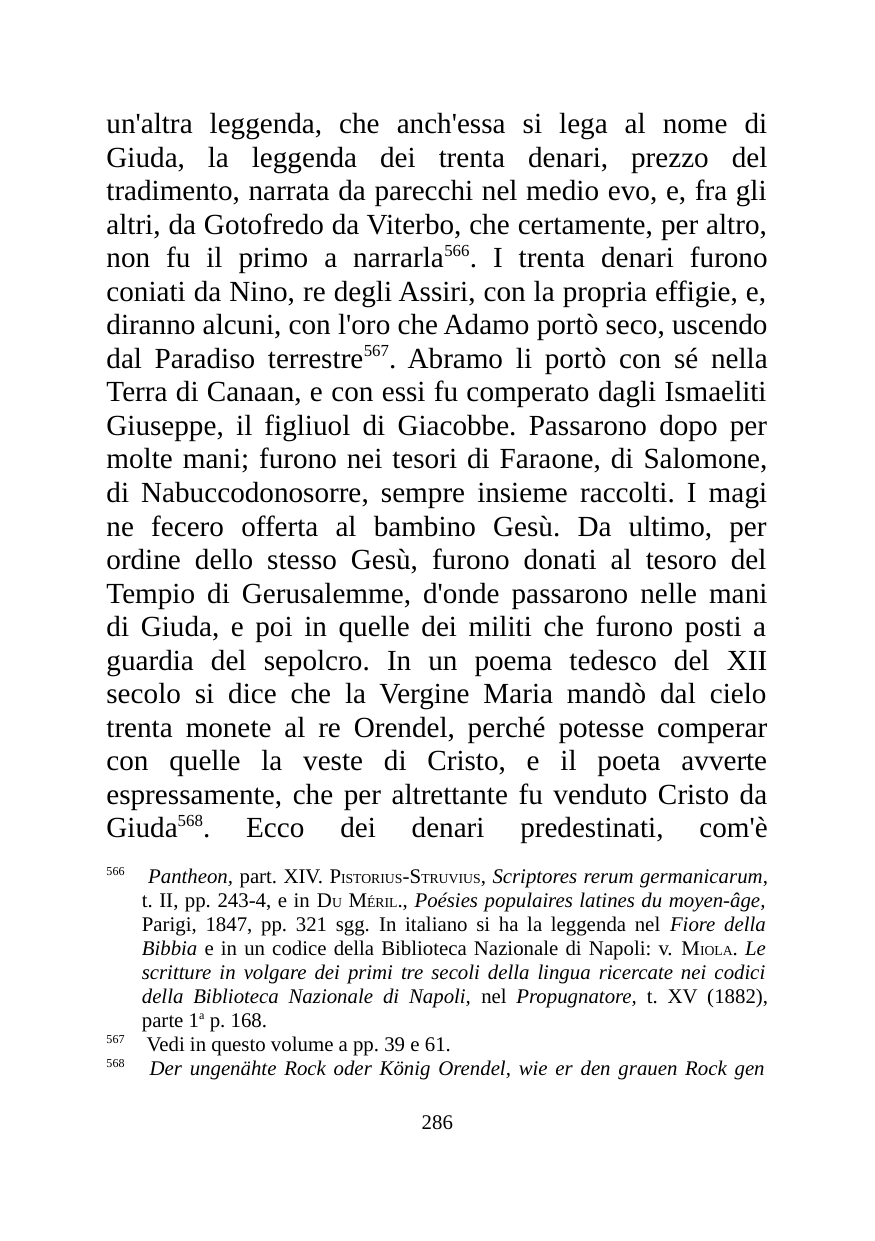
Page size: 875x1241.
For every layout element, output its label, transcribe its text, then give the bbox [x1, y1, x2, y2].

text Pantheon, part. XIV. Pistorius-Struvius, Scriptores rerum germanicarum, t. II, pp. 243-4, e in Du Méril., Poésies populaires latines du moyen-âge, Parigi, 1847, pp. 321 sgg. In italiano si ha la leggenda nel Fiore della Bibbia e in un codice della Biblioteca Nazionale di Napoli: v. Miola. Le scritture in volgare dei primi tre secoli della lingua ricercate nei codici della Biblioteca Nazionale di Napoli, nel Propugnatore, t. XV (1882), parte 1a p. 168. [106, 864, 768, 1032]
text Der ungenähte Rock oder König Orendel, wie er den grauen Rock gen [106, 1056, 768, 1080]
text Vedi in questo volume a pp. 39 e 61. [106, 1032, 768, 1056]
text un'altra leggenda, che anch'essa si lega al nome di Giuda, la leggenda dei trenta denari, prezzo del tradimento, narrata da parecchi nel medio evo, e, fra gli altri, da Gotofredo da Viterbo, che certamente, per altro, non fu il primo a narrarla. I trenta denari furono coniati da Nino, re degli Assiri, con la propria effigie, e, diranno alcuni, con l'oro che Adamo portò seco, uscendo dal Paradiso terrestre. Abramo li portò con sé nella Terra di Canaan, e con essi fu comperato dagli Ismaeliti Giuseppe, il figliuol di Giacobbe. Passarono dopo per molte mani; furono nei tesori di Faraone, di Salomone, di Nabuccodonosorre, sempre insieme raccolti. I magi ne fecero offerta al bambino Gesù. Da ultimo, per ordine dello stesso Gesù, furono donati al tesoro del Tempio di Gerusalemme, d'onde passarono nelle mani di Giuda, e poi in quelle dei militi che furono posti a guardia del sepolcro. In un poema tedesco del XII secolo si dice che la Vergine Maria mandò dal cielo trenta monete al re Orendel, perché potesse comperar con quelle la veste di Cristo, e il poeta avverte espressamente, che per altrettante fu venduto Cristo da Giuda. Ecco dei denari predestinati, com'è [106, 106, 768, 844]
